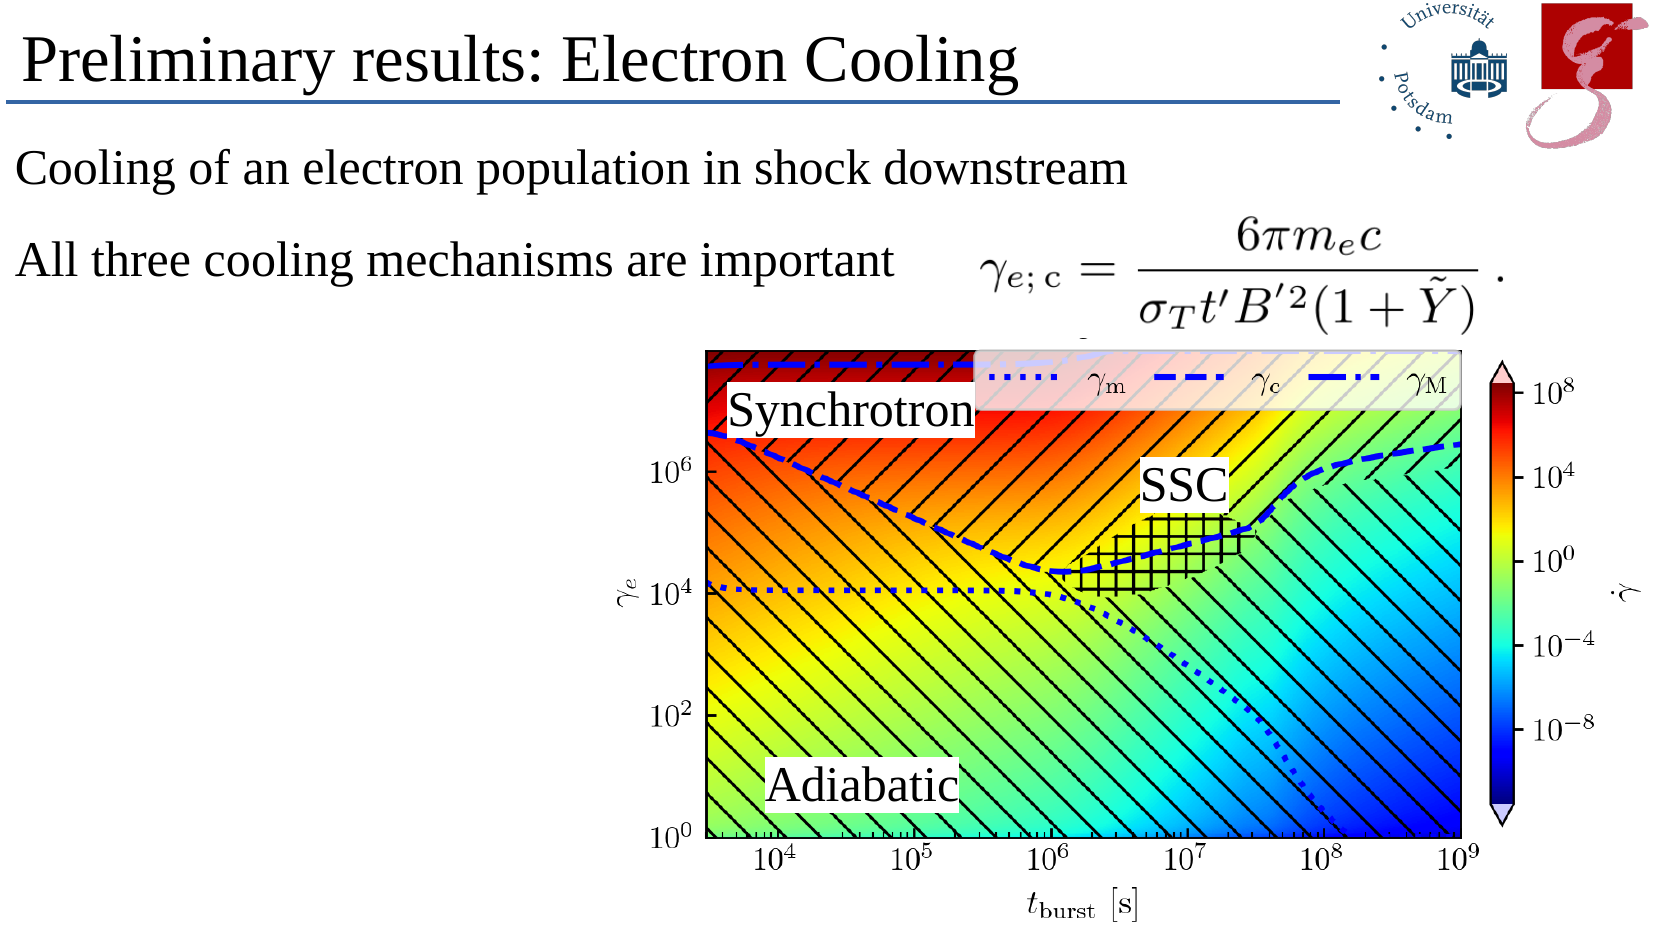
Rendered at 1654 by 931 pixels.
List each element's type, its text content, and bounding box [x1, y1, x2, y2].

text_box Adiabatic [750, 750, 973, 815]
text_box All three cooling mechanisms are important [0, 225, 909, 290]
text_box SSC [1125, 450, 1242, 515]
picture [599, 211, 1650, 931]
picture [1375, 0, 1654, 154]
text_box Cooling of an electron population in shock downstream [0, 132, 1275, 198]
title Preliminary results: Electron Cooling [20, 0, 1375, 118]
text_box Synchrotron [712, 375, 987, 440]
